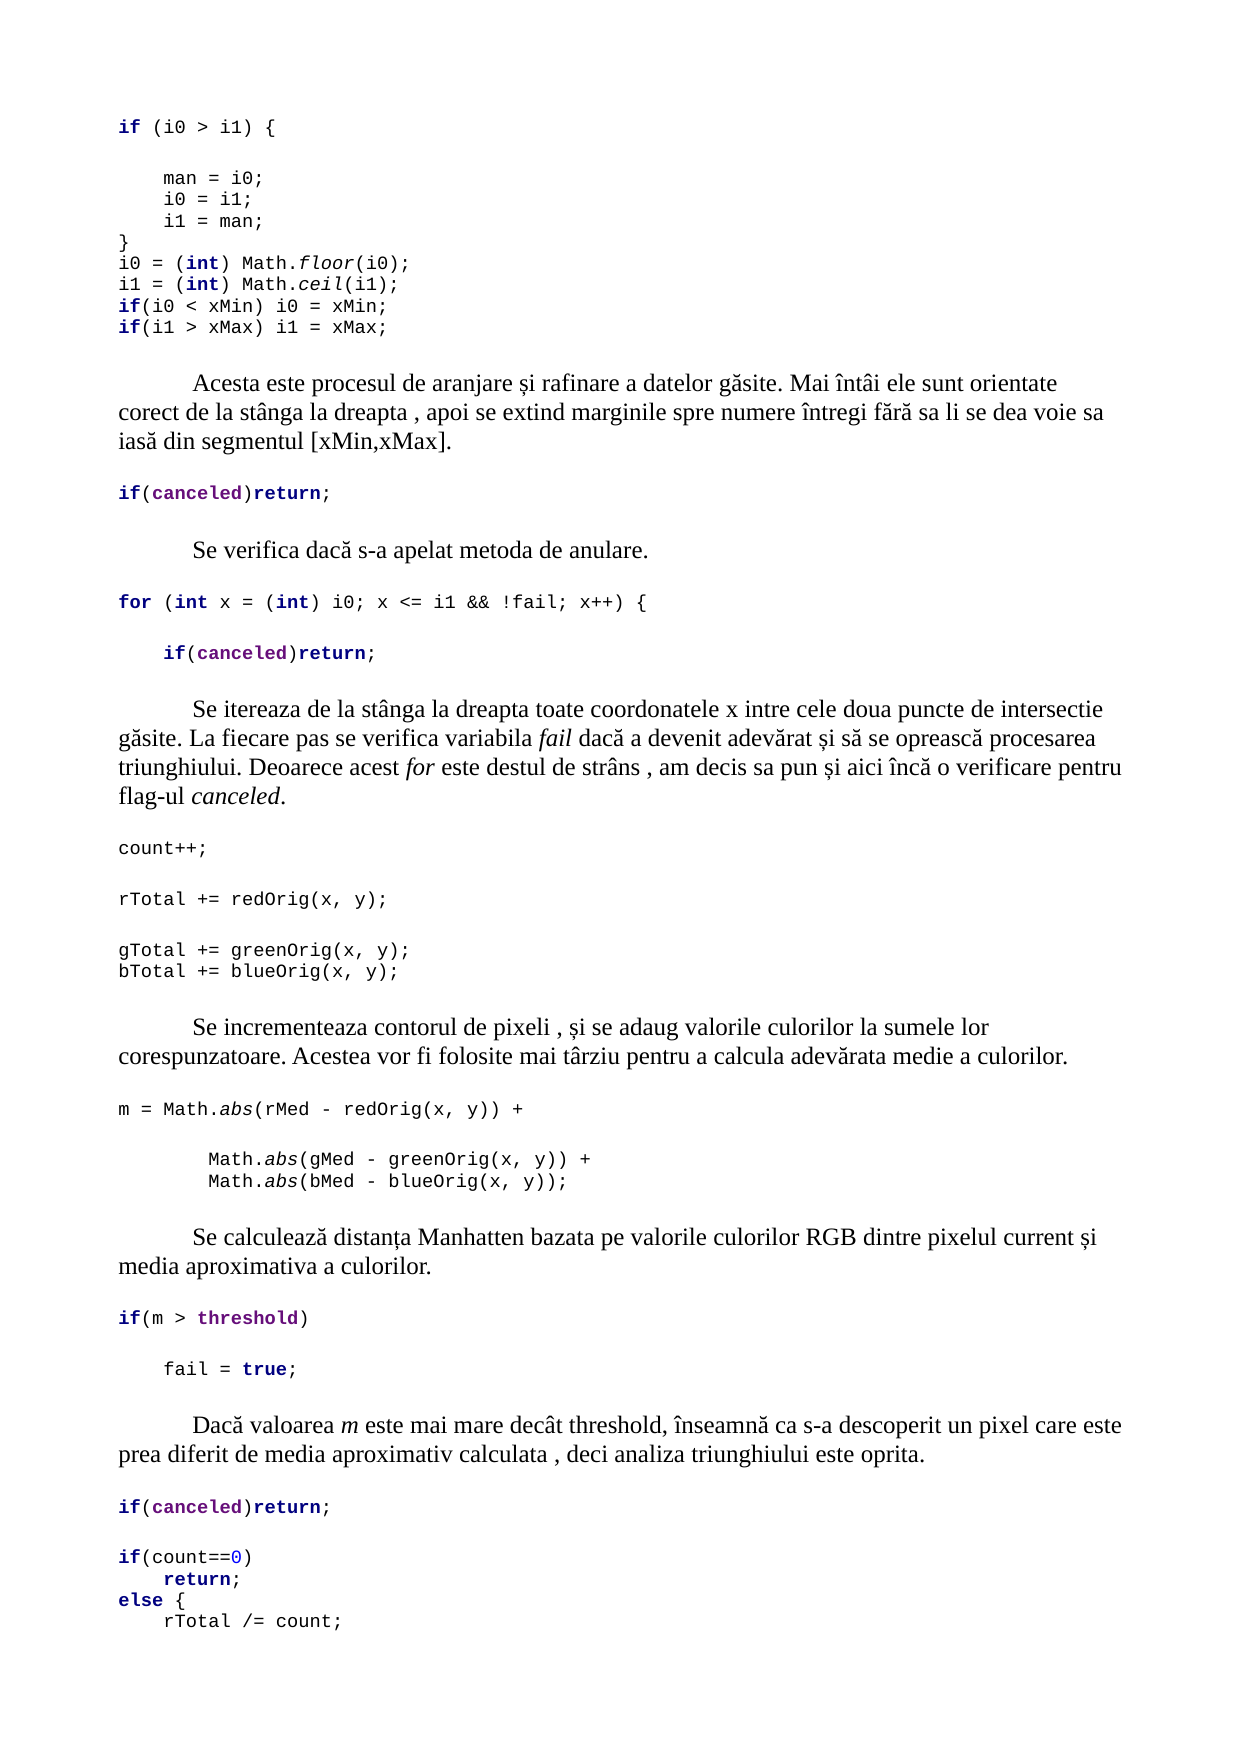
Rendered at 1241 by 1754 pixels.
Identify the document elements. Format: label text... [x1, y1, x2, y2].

text i1 = (int) Math.ceil(i1); [118, 275, 1122, 296]
text if(i0 < xMin) i0 = xMin; [118, 296, 1122, 318]
text Se calculează distanța Manhatten bazata pe valorile culorilor RGB dintre pixelul current și media aproximativa a culorilor. [118, 1222, 1122, 1279]
text rTotal /= count; [118, 1612, 1122, 1633]
text Math.abs(gMed - greenOrig(x, y)) + [118, 1150, 1122, 1171]
text fail = true; [118, 1360, 1122, 1381]
text rTotal += redOrig(x, y); [118, 890, 1122, 911]
text bTotal += blueOrig(x, y); [118, 962, 1122, 983]
text if(m > threshold) [118, 1309, 1122, 1330]
text gTotal += greenOrig(x, y); [118, 940, 1122, 962]
text man = i0; [118, 169, 1122, 190]
text Acesta este procesul de aranjare și rafinare a datelor găsite. Mai întâi ele sunt orientate corect de la stânga la dreapta , apoi se extind marginile spre numere întregi fără sa li se dea voie sa iasă din segmentul [xMin,xMax]. [118, 368, 1122, 454]
text i0 = (int) Math.floor(i0); [118, 254, 1122, 275]
text m = Math.abs(rMed - redOrig(x, y)) + [118, 1099, 1122, 1121]
text return; [118, 1569, 1122, 1591]
text if(count==0) [118, 1548, 1122, 1569]
text if(canceled)return; [118, 1497, 1122, 1519]
text if(i1 > xMax) i1 = xMax; [118, 318, 1122, 339]
text if (i0 > i1) { [118, 118, 1122, 139]
text for (int x = (int) i0; x <= i1 && !fail; x++) { [118, 593, 1122, 614]
text i0 = i1; [118, 190, 1122, 211]
text } [118, 233, 1122, 254]
text Dacă valoarea m este mai mare decât threshold, înseamnă ca s-a descoperit un pixel care este prea diferit de media aproximativ calculata , deci analiza triunghiului este oprita. [118, 1411, 1122, 1468]
text else { [118, 1591, 1122, 1612]
text Se verifica dacă s-a apelat metoda de anulare. [118, 535, 1122, 563]
text Se itereaza de la stânga la dreapta toate coordonatele x intre cele doua puncte de intersectie găsite. La fiecare pas se verifica variabila fail dacă a devenit adevărat și să se oprească procesarea triunghiului. Deoarece acest for este destul de strâns , am decis sa pun și aici încă o verificare pentru flag-ul canceled. [118, 694, 1122, 809]
text Se incrementeaza contorul de pixeli , și se adaug valorile culorilor la sumele lor corespunzatoare. Acestea vor fi folosite mai târziu pentru a calcula adevărata medie a culorilor. [118, 1012, 1122, 1070]
text if(canceled)return; [118, 484, 1122, 505]
text if(canceled)return; [118, 644, 1122, 665]
text Math.abs(bMed - blueOrig(x, y)); [118, 1171, 1122, 1193]
text count++; [118, 839, 1122, 860]
text i1 = man; [118, 211, 1122, 233]
